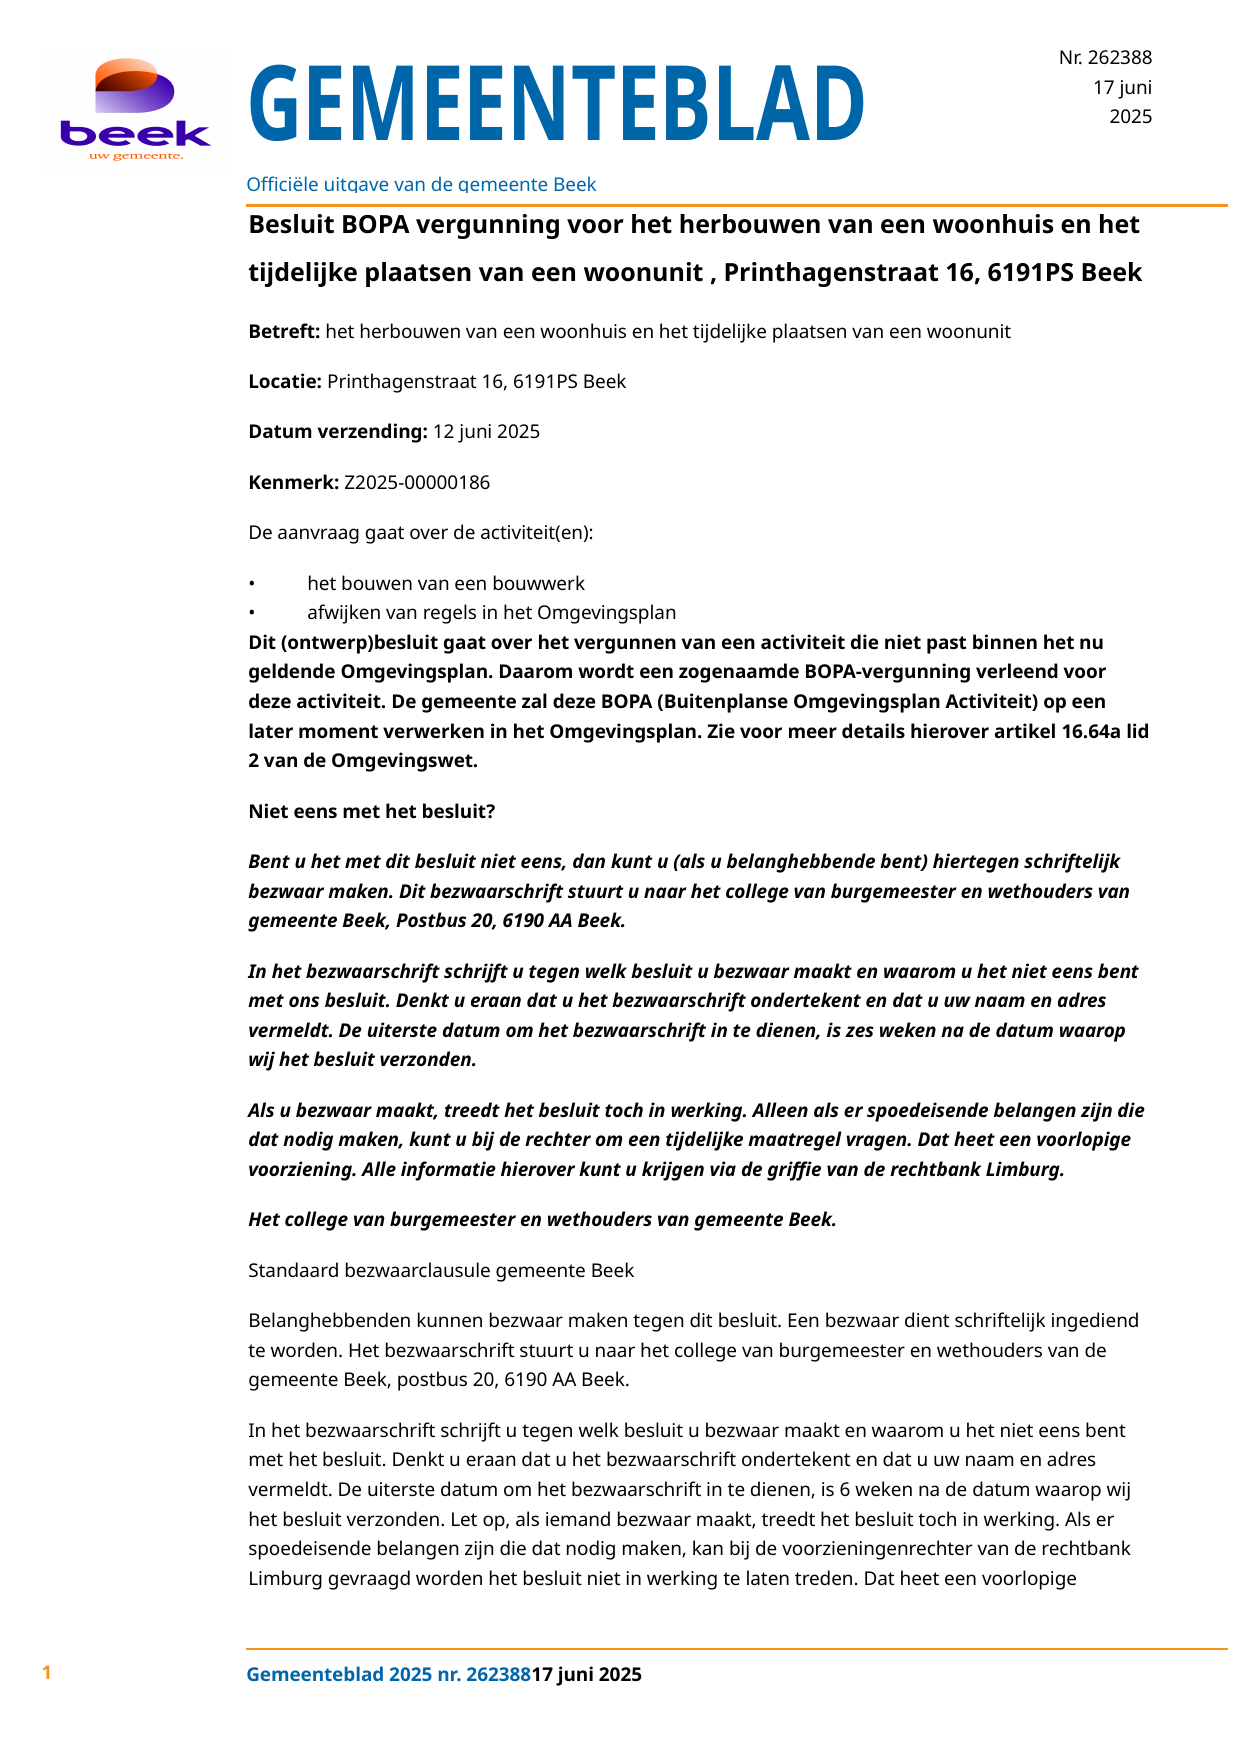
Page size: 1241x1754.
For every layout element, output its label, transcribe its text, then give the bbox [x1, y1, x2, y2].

text In het bezwaarschrift schrijft u tegen welk besluit u bezwaar maakt en waarom u het niet eens bent met ons besluit. Denkt u eraan dat u het bezwaarschrift ondertekent en dat u uw naam en adres vermeldt. De uiterste datum om het bezwaarschrift in te dienen, is zes weken na de datum waarop wij het besluit verzonden. [248, 958, 1152, 1072]
text Niet eens met het besluit? [248, 798, 1152, 824]
picture [41, 47, 231, 172]
list het bouwen van een bouwwerk [248, 570, 1152, 596]
text Besluit BOPA vergunning voor het herbouwen van een woonhuis en het tijdelijke plaatsen van een woonunit , Printhagenstraat 16, 6191PS Beek [248, 207, 1152, 288]
text Belanghebbenden kunnen bezwaar maken tegen dit besluit. Een bezwaar dient schriftelijk ingediend te worden. Het bezwaarschrift stuurt u naar het college van burgemeester en wethouders van de gemeente Beek, postbus 20, 6190 AA Beek. [248, 1307, 1152, 1392]
text Kenmerk: Z2025-00000186 [248, 469, 1152, 495]
text Standaard bezwaarclausule gemeente Beek [248, 1257, 1152, 1283]
text Het college van burgemeester en wethouders van gemeente Beek. [248, 1207, 1152, 1232]
text Locatie: Printhagenstraat 16, 6191PS Beek [248, 368, 1152, 394]
text De aanvraag gaat over de activiteit(en): [248, 519, 1152, 545]
list afwijken van regels in het Omgevingsplan [248, 599, 1152, 625]
text Dit (ontwerp)besluit gaat over het vergunnen van een activiteit die niet past binnen het nu geldende Omgevingsplan. Daarom wordt een zogenaamde BOPA-vergunning verleend voor deze activiteit. De gemeente zal deze BOPA (Buitenplanse Omgevingsplan Activiteit) op een later moment verwerken in het Omgevingsplan. Zie voor meer details hierover artikel 16.64a lid 2 van de Omgevingswet. [248, 629, 1152, 773]
text Bent u het met dit besluit niet eens, dan kunt u (als u belanghebbende bent) hiertegen schriftelijk bezwaar maken. Dit bezwaarschrift stuurt u naar het college van burgemeester en wethouders van gemeente Beek, Postbus 20, 6190 AA Beek. [248, 848, 1152, 933]
text Datum verzending: 12 juni 2025 [248, 419, 1152, 444]
text Betreft: het herbouwen van een woonhuis en het tijdelijke plaatsen van een woonunit [248, 318, 1152, 344]
text In het bezwaarschrift schrijft u tegen welk besluit u bezwaar maakt en waarom u het niet eens bent met het besluit. Denkt u eraan dat u het bezwaarschrift ondertekent en dat u uw naam en adres vermeldt. De uiterste datum om het bezwaarschrift in te dienen, is 6 weken na de datum waarop wij het besluit verzonden. Let op, als iemand bezwaar maakt, treedt het besluit toch in werking. Als er spoedeisende belangen zijn die dat nodig maken, kan bij de voorzieningenrechter van de rechtbank Limburg gevraagd worden het besluit niet in werking te laten treden. Dat heet een voorlopige [248, 1417, 1152, 1591]
text Als u bezwaar maakt, treedt het besluit toch in werking. Alleen als er spoedeisende belangen zijn die dat nodig maken, kunt u bij de rechter om een tijdelijke maatregel vragen. Dat heet een voorlopige voorziening. Alle informatie hierover kunt u krijgen via de griffie van de rechtbank Limburg. [248, 1097, 1152, 1182]
